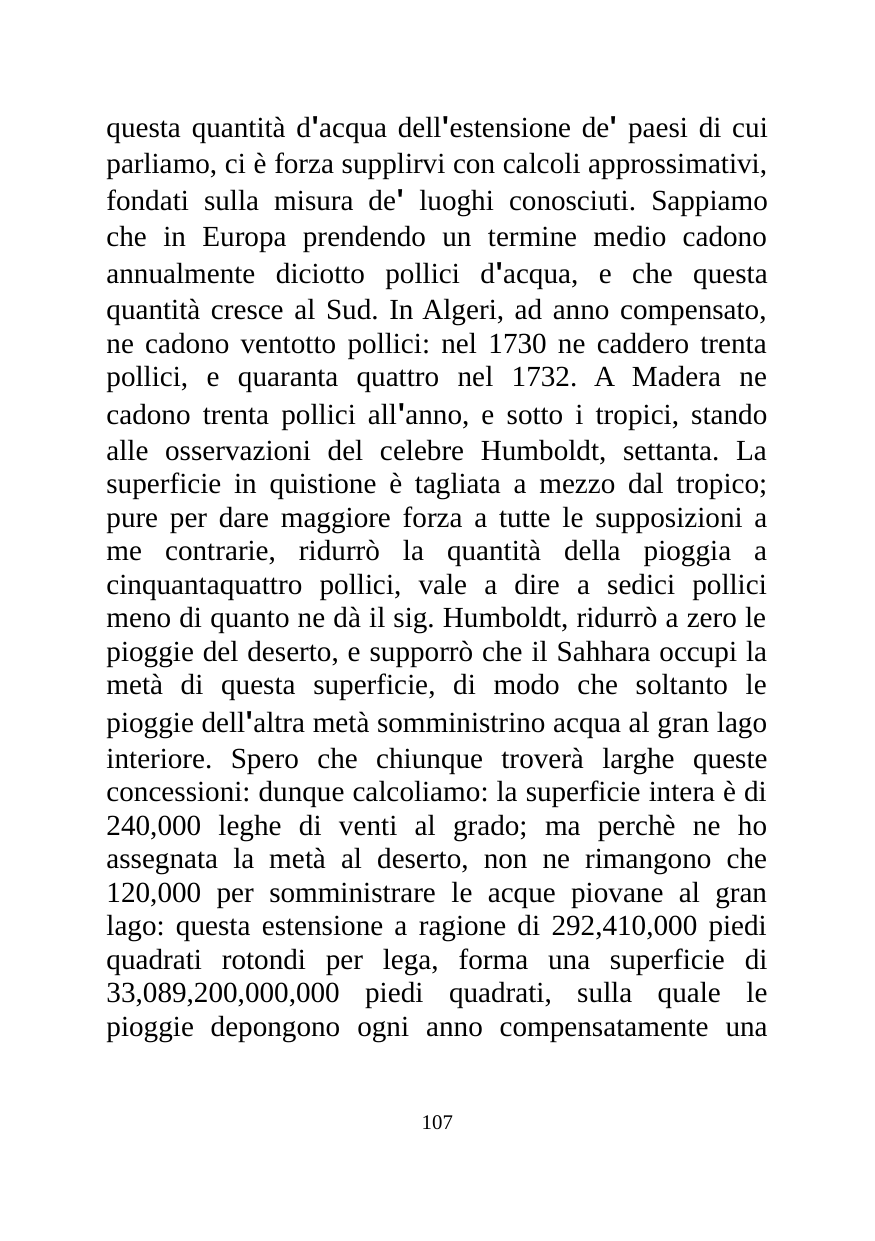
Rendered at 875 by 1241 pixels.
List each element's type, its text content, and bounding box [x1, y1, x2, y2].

text questa quantità d'acqua dell'estensione de' paesi di cui parliamo, ci è forza supplirvi con calcoli approssimativi, fondati sulla misura de' luoghi conosciuti. Sappiamo che in Europa prendendo un termine medio cadono annualmente diciotto pollici d'acqua, e che questa quantità cresce al Sud. In Algeri, ad anno compensato, ne cadono ventotto pollici: nel 1730 ne caddero trenta pollici, e quaranta quattro nel 1732. A Madera ne cadono trenta pollici all'anno, e sotto i tropici, stando alle osservazioni del celebre Humboldt, settanta. La superficie in quistione è tagliata a mezzo dal tropico; pure per dare maggiore forza a tutte le supposizioni a me contrarie, ridurrò la quantità della pioggia a cinquantaquattro pollici, vale a dire a sedici pollici meno di quanto ne dà il sig. Humboldt, ridurrò a zero le pioggie del deserto, e supporrò che il Sahhara occupi la metà di questa superficie, di modo che soltanto le pioggie dell'altra metà somministrino acqua al gran lago interiore. Spero che chiunque troverà larghe queste concessioni: dunque calcoliamo: la superficie intera è di 240,000 leghe di venti al grado; ma perchè ne ho assegnata la metà al deserto, non ne rimangono che 120,000 per somministrare le acque piovane al gran lago: questa estensione a ragione di 292,410,000 piedi quadrati rotondi per lega, forma una superficie di 33,089,200,000,000 piedi quadrati, sulla quale le pioggie depongono ogni anno compensatamente una [106, 106, 768, 1043]
